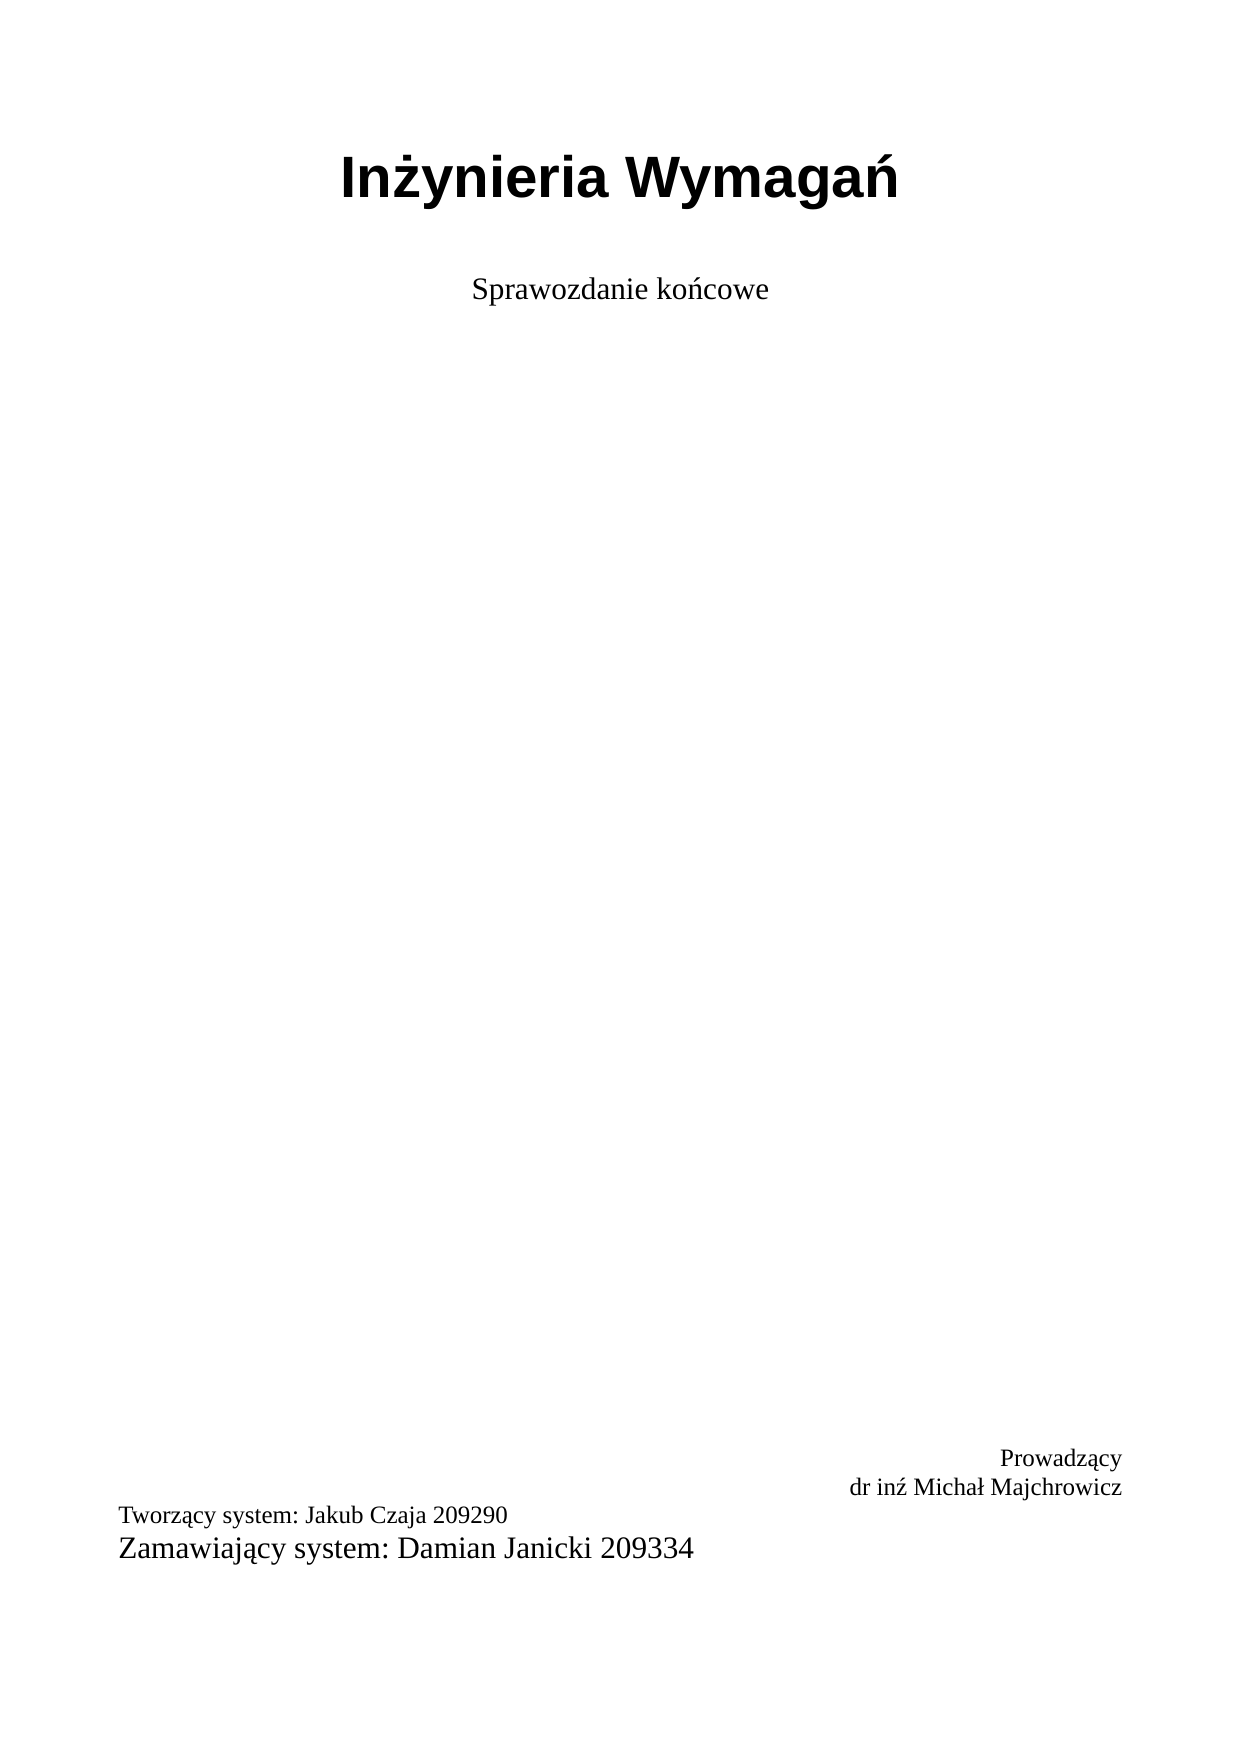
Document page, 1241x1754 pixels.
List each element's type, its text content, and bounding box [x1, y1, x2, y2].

text Zamawiający system: Damian Janicki 209334 [118, 1529, 1122, 1565]
text Sprawozdanie końcowe [118, 270, 1122, 306]
text Prowadzący [118, 1443, 1122, 1472]
text Tworzący system: Jakub Czaja 209290 [118, 1500, 1122, 1529]
title Inżynieria Wymagań [118, 143, 1122, 210]
text dr inź Michał Majchrowicz [118, 1472, 1122, 1500]
